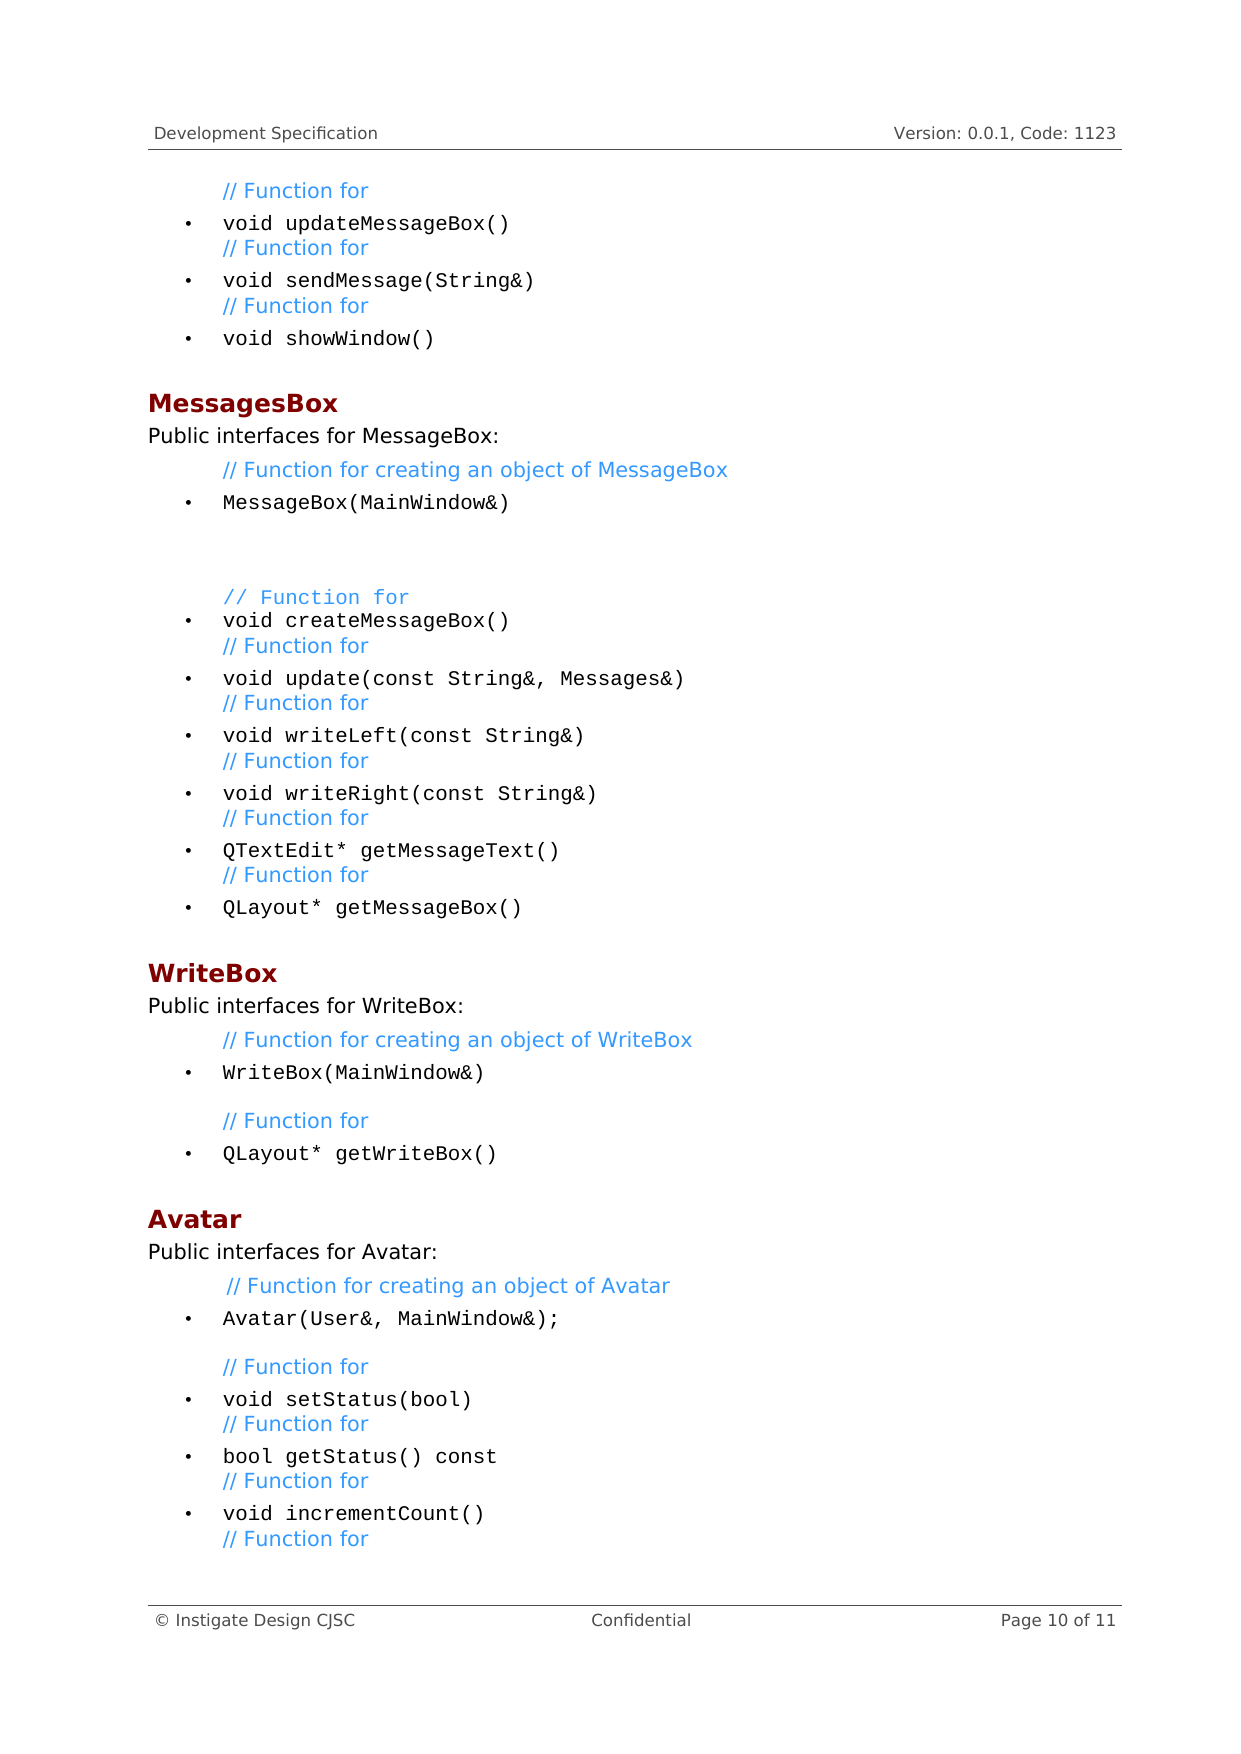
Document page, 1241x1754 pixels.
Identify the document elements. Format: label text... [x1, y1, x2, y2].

list // Function for [185, 1469, 1122, 1494]
text Public interfaces for WriteBox: [148, 994, 1122, 1019]
subtitle MessagesBox [148, 389, 1122, 419]
list // Function for creating an object of WriteBox [185, 1028, 1122, 1052]
subtitle Avatar [148, 1205, 1122, 1234]
list QLayout* getWriteBox() [185, 1143, 1122, 1167]
text Public interfaces for MessageBox: [148, 424, 1122, 449]
list // Function for [185, 1527, 1122, 1551]
list void showWindow() [185, 327, 1122, 351]
list // Function for creating an object of MessageBox [185, 458, 1122, 483]
list void createMessageBox() [185, 610, 1122, 634]
list bool getStatus() const [185, 1446, 1122, 1469]
list // Function for [185, 806, 1122, 830]
list void updateMessageBox() [185, 213, 1122, 236]
list void update(const String&, Messages&) [185, 668, 1122, 691]
list // Function for [185, 236, 1122, 261]
list WriteBox(MainWindow&) [185, 1062, 1122, 1086]
list // Function for [185, 179, 1122, 203]
list // Function for [185, 863, 1122, 888]
list // Function for [185, 634, 1122, 658]
list // Function for [185, 294, 1122, 318]
text Public interfaces for Avatar: [148, 1240, 1122, 1264]
list // Function for [185, 749, 1122, 773]
list void sendMessage(String&) [185, 270, 1122, 294]
list // Function for [185, 1412, 1122, 1436]
list Avatar(User&, MainWindow&); [185, 1307, 1122, 1331]
list // Function for [185, 587, 1122, 610]
list // Function for [185, 1109, 1122, 1133]
list QLayout* getMessageBox() [185, 897, 1122, 921]
subtitle WriteBox [148, 959, 1122, 988]
list MessageBox(MainWindow&) [185, 492, 1122, 516]
list void setStatus(bool) [185, 1388, 1122, 1412]
list void incrementCount() [185, 1503, 1122, 1527]
list // Function for [185, 691, 1122, 716]
text // Function for creating an object of Avatar [148, 1274, 1122, 1298]
list // Function for [185, 1355, 1122, 1379]
list QTextEdit* getMessageText() [185, 840, 1122, 863]
list void writeRight(const String&) [185, 782, 1122, 806]
list void writeLeft(const String&) [185, 725, 1122, 749]
